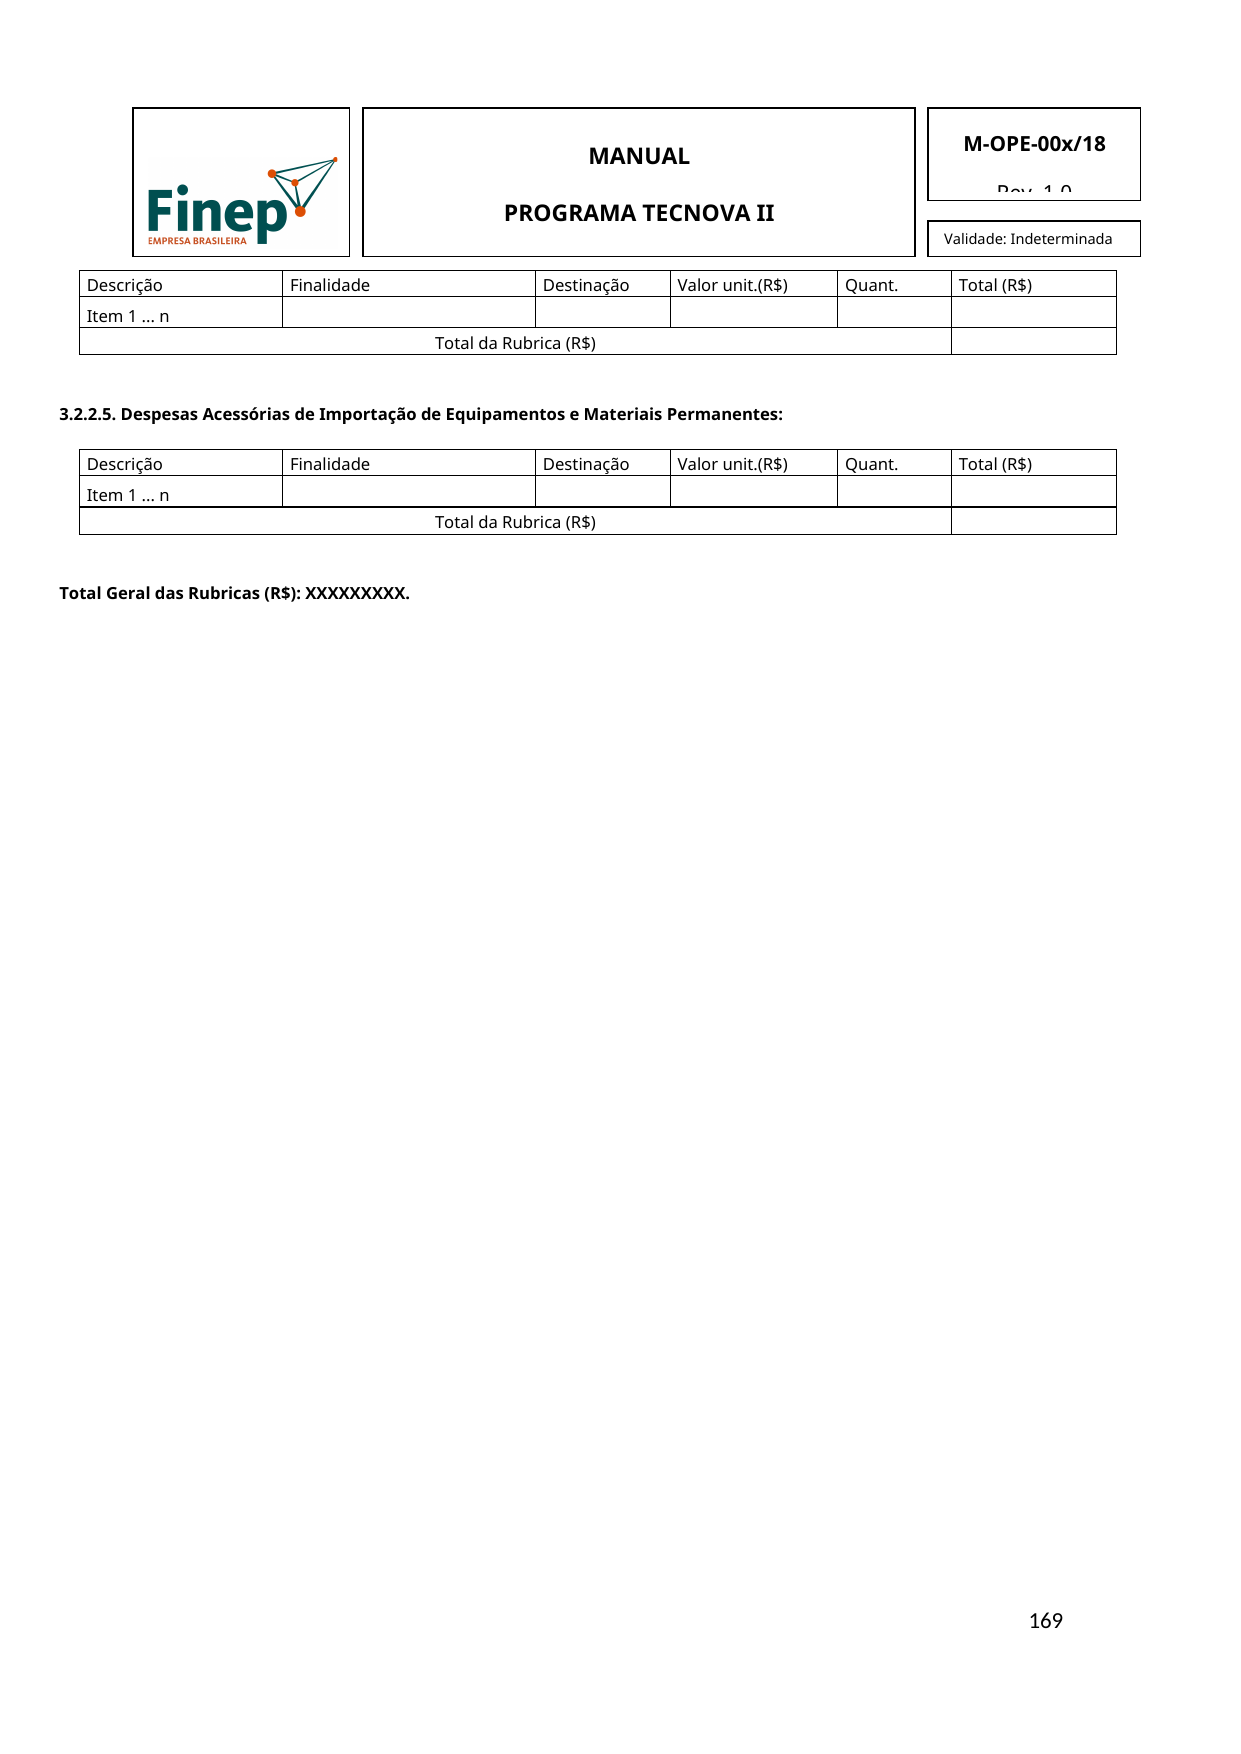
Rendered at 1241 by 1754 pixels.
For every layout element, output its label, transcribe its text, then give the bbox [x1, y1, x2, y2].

table_cell [952, 297, 1116, 327]
table_cell [838, 476, 951, 506]
table_cell Item 1 ... n [80, 297, 282, 327]
table_header Descrição [80, 271, 282, 296]
text Total Geral das Rubricas (R$): XXXXXXXXX. [59, 581, 1063, 604]
table_header Destinação [536, 450, 670, 475]
table_header Finalidade [283, 271, 535, 296]
table_cell [952, 328, 1116, 354]
table_cell [952, 508, 1116, 533]
table_cell [283, 476, 535, 506]
table_header Destinação [536, 271, 670, 296]
table_header Total (R$) [952, 271, 1116, 296]
table_header Valor unit.(R$) [671, 450, 837, 475]
table_cell [838, 297, 951, 327]
table_cell [536, 476, 670, 506]
table_cell [536, 297, 670, 327]
table_cell [283, 297, 535, 327]
table_cell Total da Rubrica (R$) [80, 328, 951, 354]
text 3.2.2.5. Despesas Acessórias de Importação de Equipamentos e Materiais Permanentes: [59, 402, 1063, 425]
table_header Total (R$) [952, 450, 1116, 475]
table_cell Item 1 ... n [80, 476, 282, 506]
table_cell Total da Rubrica (R$) [80, 508, 951, 533]
table_cell [671, 476, 837, 506]
table_header Valor unit.(R$) [671, 271, 837, 296]
table_cell [952, 476, 1116, 506]
table_cell [671, 297, 837, 327]
table_header Quant. [838, 271, 951, 296]
table_header Finalidade [283, 450, 535, 475]
table_header Descrição [80, 450, 282, 475]
table_header Quant. [838, 450, 951, 475]
